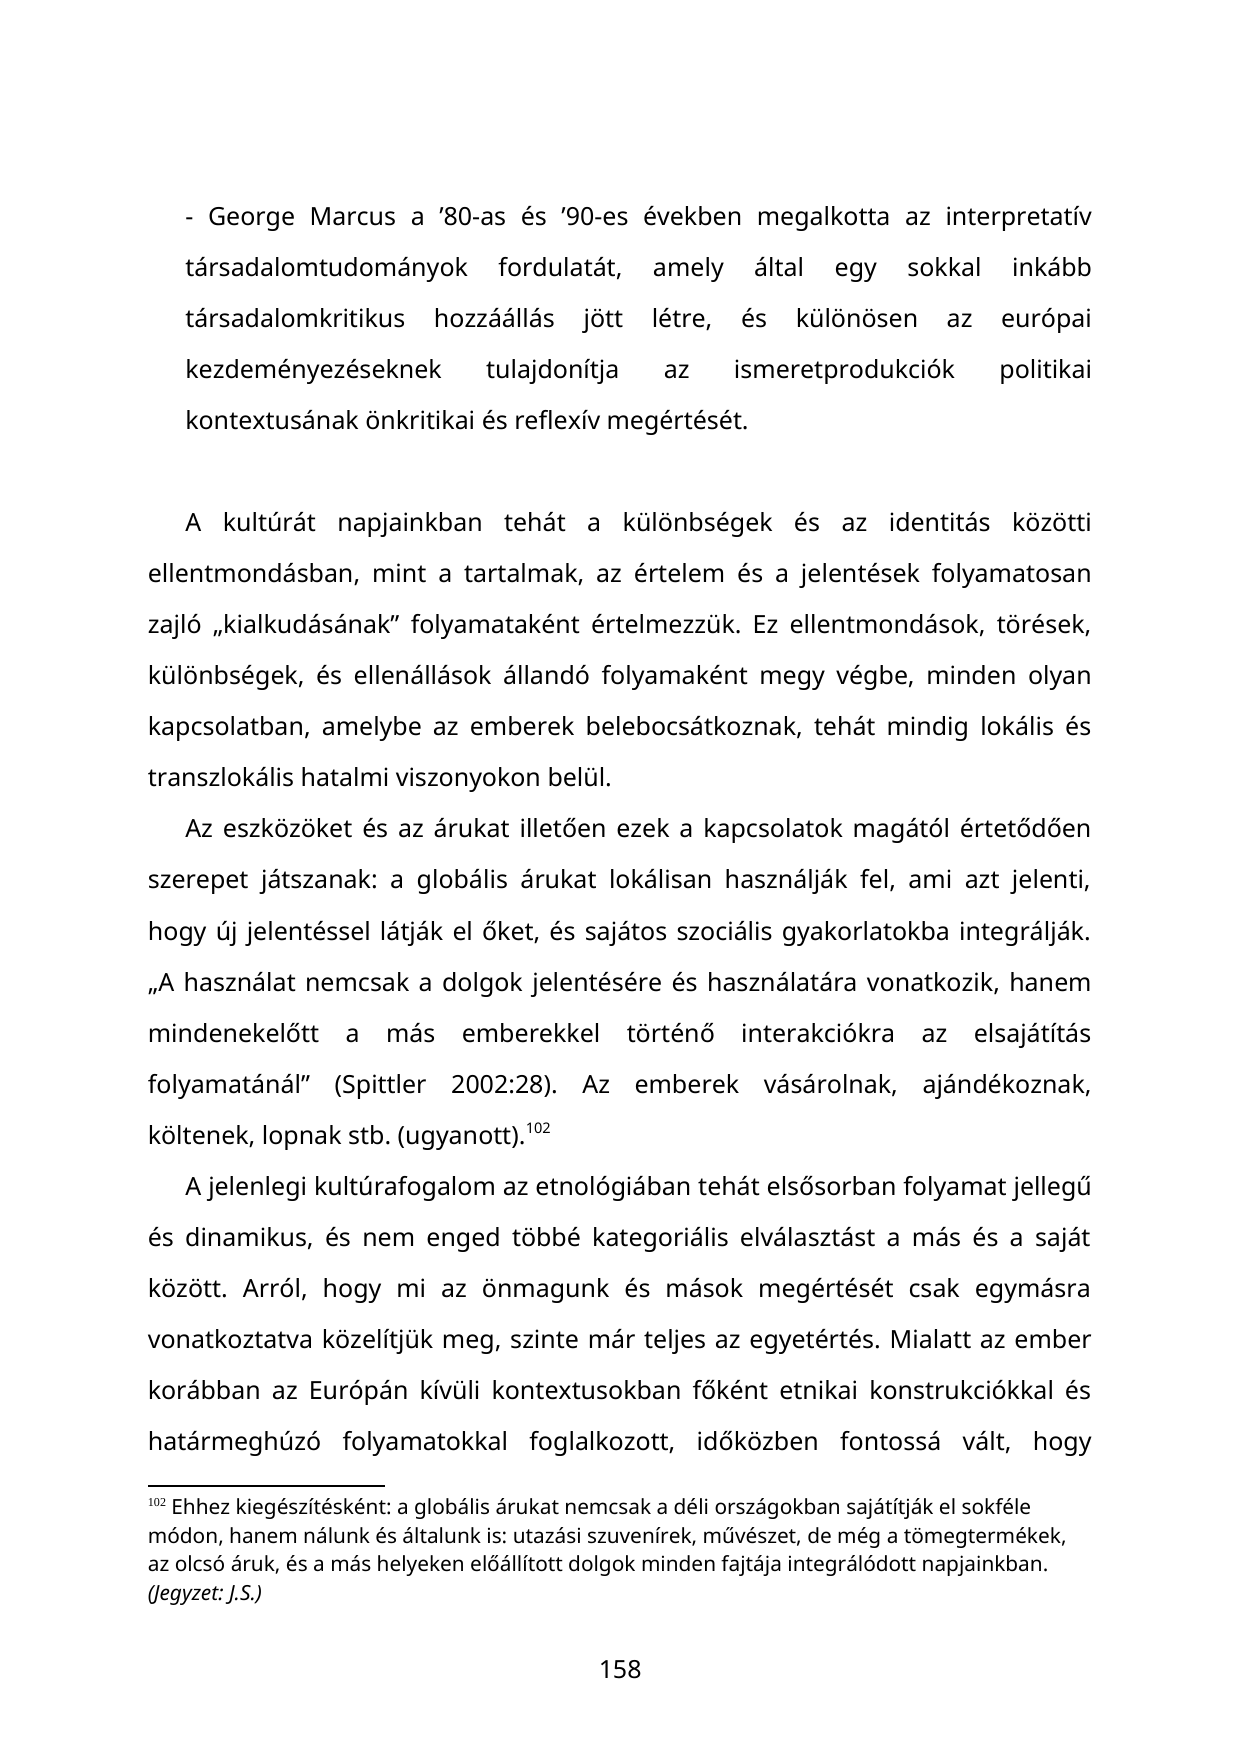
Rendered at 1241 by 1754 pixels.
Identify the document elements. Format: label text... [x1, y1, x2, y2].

text - George Marcus a ’80-as és ’90-es években megalkotta az interpretatív társadalomtudományok fordulatát, amely által egy sokkal inkább társadalomkritikus hozzáállás jött létre, és különösen az európai kezdeményezéseknek tulajdonítja az ismeretprodukciók politikai kontextusának önkritikai és reflexív megértését. [185, 199, 1092, 437]
text A kultúrát napjainkban tehát a különbségek és az identitás közötti ellentmondásban, mint a tartalmak, az értelem és a jelentések folyamatosan zajló „kialkudásának” folyamataként értelmezzük. Ez ellentmondások, törések, különbségek, és ellenállások állandó folyamaként megy végbe, minden olyan kapcsolatban, amelybe az emberek belebocsátkoznak, tehát mindig lokális és transzlokális hatalmi viszonyokon belül. [148, 505, 1092, 794]
text Az eszközöket és az árukat illetően ezek a kapcsolatok magától értetődően szerepet játszanak: a globális árukat lokálisan használják fel, ami azt jelenti, hogy új jelentéssel látják el őket, és sajátos szociális gyakorlatokba integrálják. „A használat nemcsak a dolgok jelentésére és használatára vonatkozik, hanem mindenekelőtt a más emberekkel történő interakciókra az elsajátítás folyamatánál” (Spittler 2002:28). Az emberek vásárolnak, ajándékoznak, költenek, lopnak stb. (ugyanott). [148, 811, 1092, 1151]
text Ehhez kiegészítésként: a globális árukat nemcsak a déli országokban sajátítják el sokféle módon, hanem nálunk és általunk is: utazási szuvenírek, művészet, de még a tömegtermékek, az olcsó áruk, és a más helyeken előállított dolgok minden fajtája integrálódott napjainkban. (Jegyzet: J.S.) [148, 1492, 1092, 1606]
text A jelenlegi kultúrafogalom az etnológiában tehát elsősorban folyamat jellegű és dinamikus, és nem enged többé kategoriális elválasztást a más és a saját között. Arról, hogy mi az önmagunk és mások megértését csak egymásra vonatkoztatva közelítjük meg, szinte már teljes az egyetértés. Mialatt az ember korábban az Európán kívüli kontextusokban főként etnikai konstrukciókkal és határmeghúzó folyamatokkal foglalkozott, időközben fontossá vált, hogy [148, 1168, 1092, 1458]
